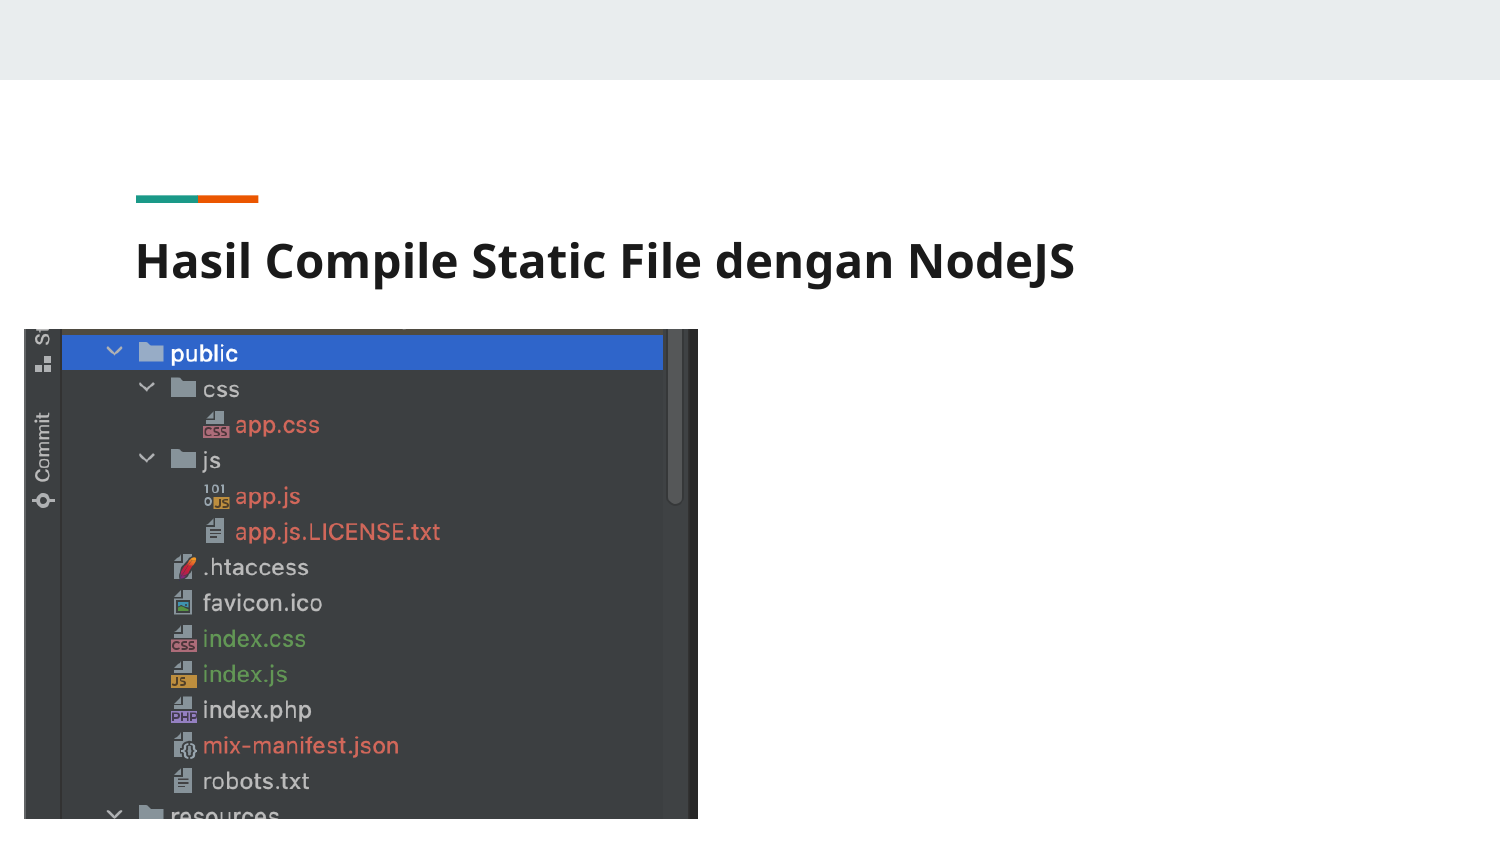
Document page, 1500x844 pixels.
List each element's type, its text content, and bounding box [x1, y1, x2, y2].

picture [24, 329, 698, 819]
title Hasil Compile Static File dengan NodeJS [119, 216, 1381, 305]
